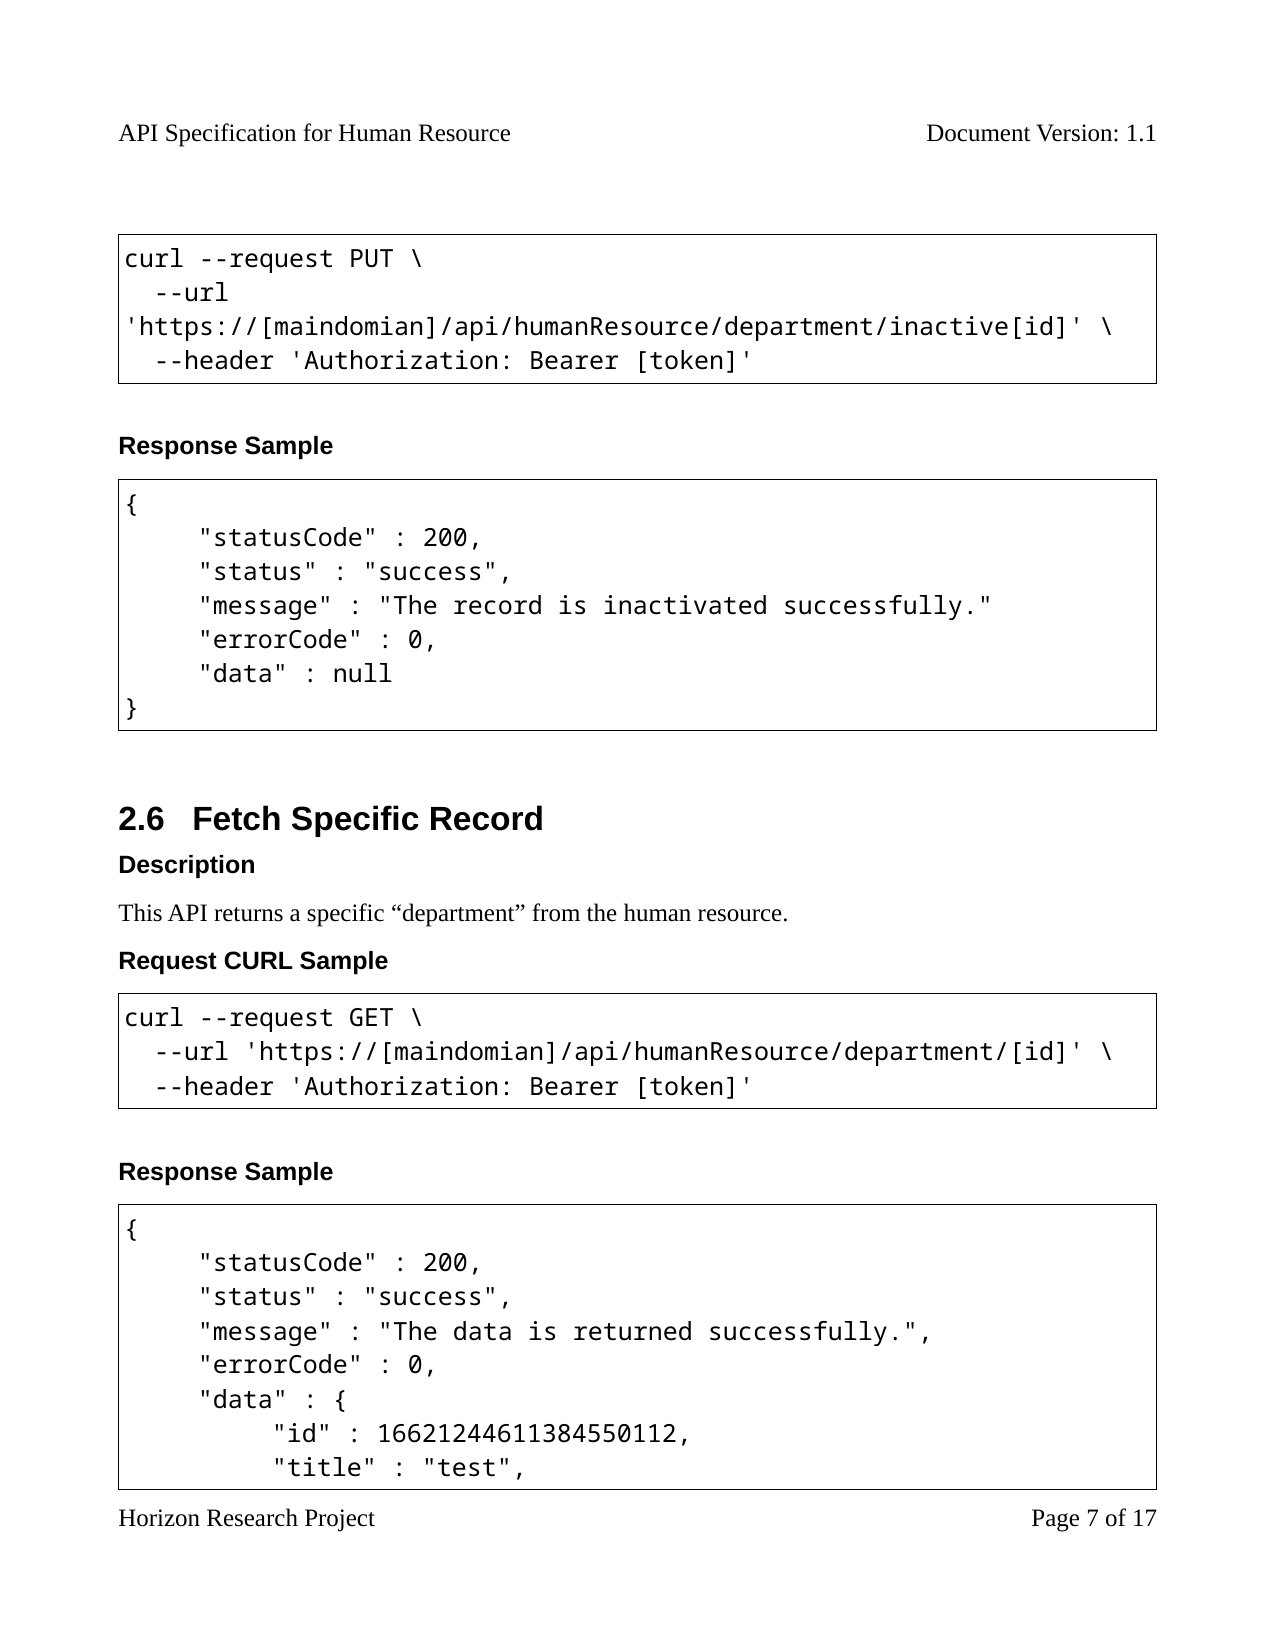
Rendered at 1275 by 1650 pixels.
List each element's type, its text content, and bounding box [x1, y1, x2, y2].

table_header { "statusCode" : 200, "status" : "success", "message" : "The record is inactivated successfully." "errorCode" : 0, "data" : null } [119, 480, 1156, 730]
text This API returns a specific “department” from the human resource. [118, 898, 1157, 927]
text Response Sample [118, 1157, 1157, 1185]
text Description [118, 850, 1157, 879]
text Request CURL Sample [118, 946, 1157, 974]
subtitle Fetch Specific Record [118, 799, 1157, 838]
text Response Sample [118, 431, 1157, 460]
table_header curl --request GET \ --url 'https://[maindomian]/api/humanResource/department/[id]' \ --header 'Authorization: Bearer [token]' [119, 994, 1156, 1108]
table_header { "statusCode" : 200, "status" : "success", "message" : "The data is returned successfully.", "errorCode" : 0, "data" : { "id" : 16621244611384550112, "title" : "test", [119, 1205, 1156, 1489]
table_header curl --request PUT \ --url 'https://[maindomian]/api/humanResource/department/inactive[id]' \ --header 'Authorization: Bearer [token]' [119, 235, 1156, 383]
